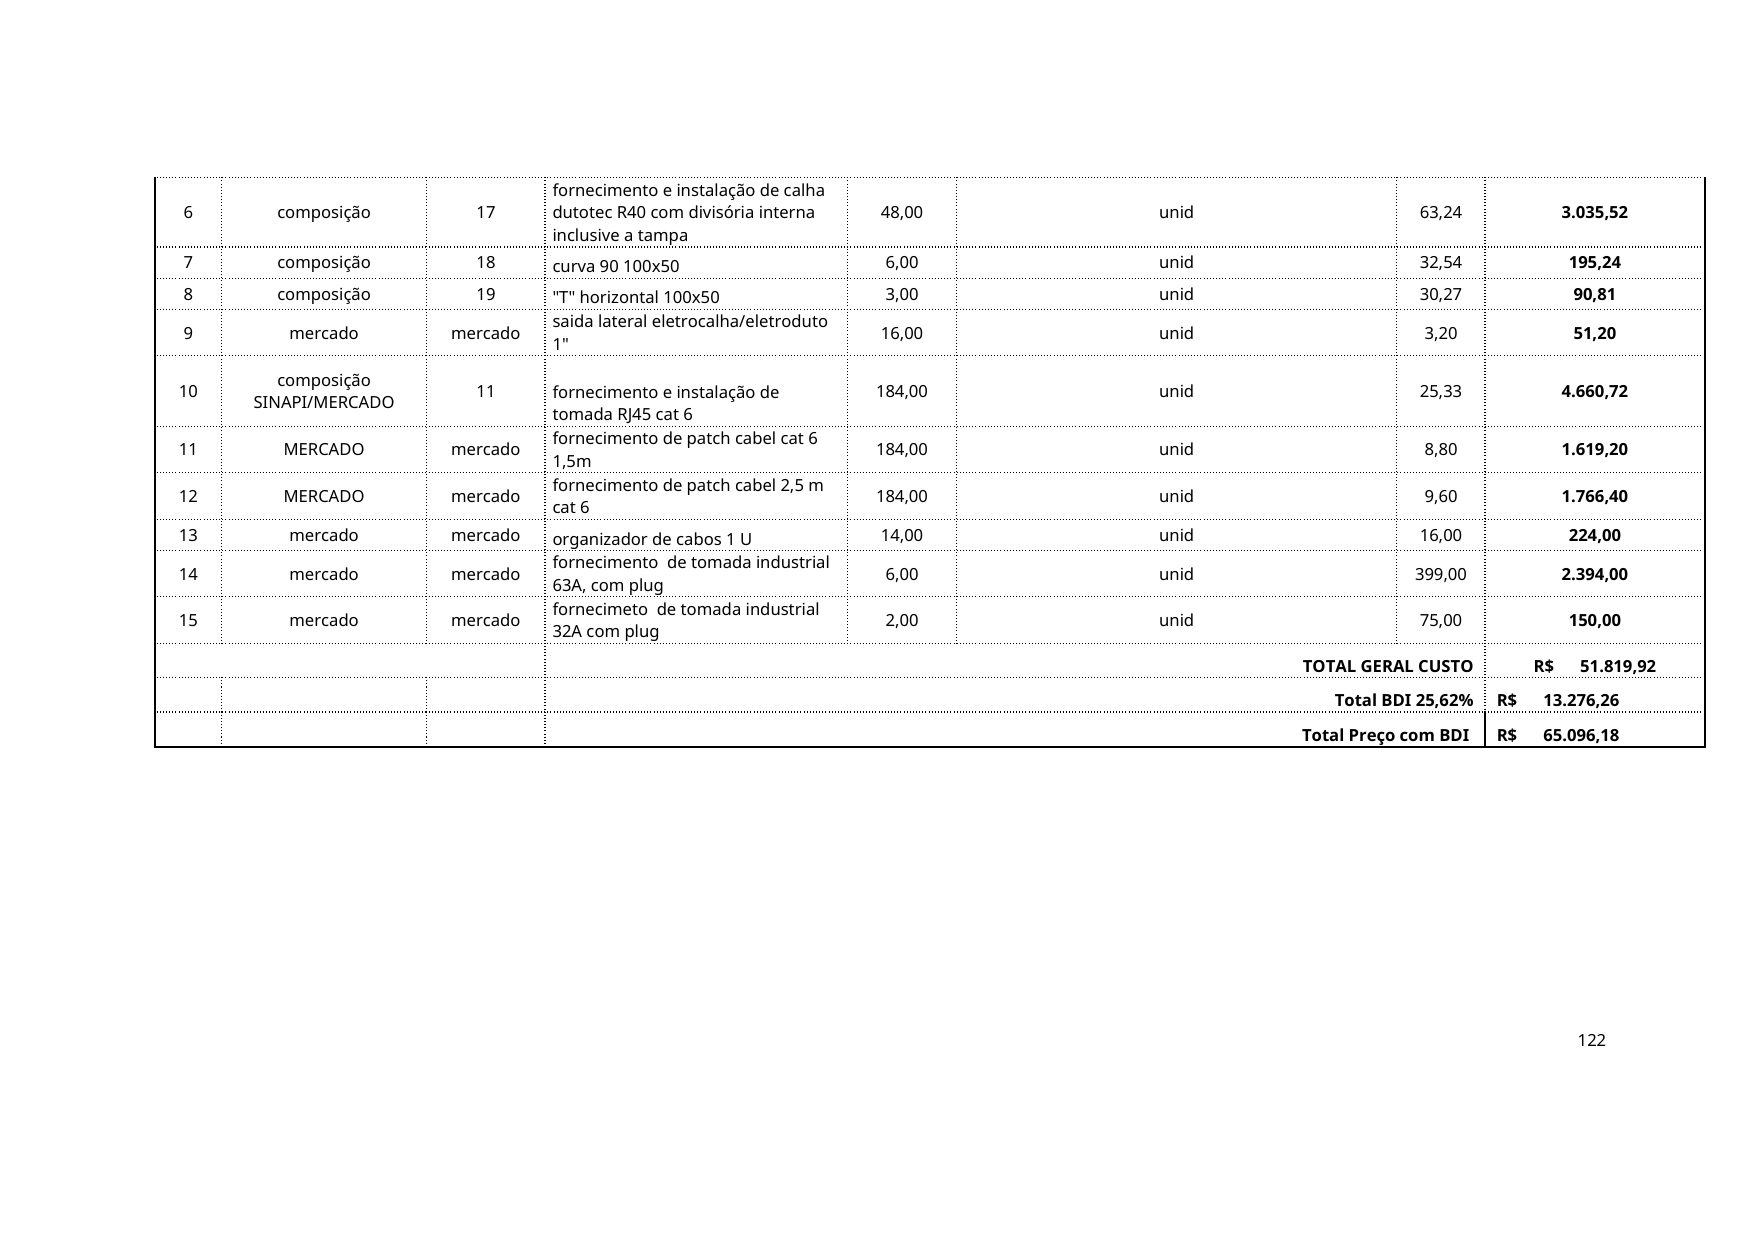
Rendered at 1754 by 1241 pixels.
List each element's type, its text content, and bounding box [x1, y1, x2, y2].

table_cell mercado [222, 519, 426, 550]
table_cell [222, 677, 426, 711]
table_cell 3.035,52 [1485, 177, 1704, 246]
table_cell 14,00 [847, 519, 956, 550]
table_cell 16,00 [847, 309, 956, 355]
table_cell 3,00 [847, 278, 956, 309]
table_cell 13 [156, 519, 222, 550]
table_cell 1.766,40 [1485, 472, 1704, 518]
table_cell 184,00 [847, 355, 956, 426]
table_cell 8 [156, 278, 222, 309]
table_cell mercado [222, 596, 426, 643]
table_cell 15 [156, 596, 222, 643]
table_cell 25,33 [1397, 355, 1485, 426]
table_cell mercado [426, 472, 545, 518]
table_cell mercado [222, 309, 426, 355]
table_cell MERCADO [222, 472, 426, 518]
table_cell composição [222, 177, 426, 246]
table_cell 224,00 [1485, 519, 1704, 550]
table_cell mercado [426, 550, 545, 596]
table_cell unid [956, 355, 1397, 426]
table_cell 17 [426, 177, 545, 246]
table_cell [156, 643, 545, 677]
table_cell "T" horizontal 100x50 [545, 278, 847, 309]
table_cell TOTAL GERAL CUSTO [545, 643, 1485, 677]
table_cell mercado [426, 426, 545, 472]
table_cell fornecimento e instalação de tomada RJ45 cat 6 [545, 355, 847, 426]
table_cell mercado [222, 550, 426, 596]
table_cell 150,00 [1485, 596, 1704, 643]
table_cell curva 90 100x50 [545, 246, 847, 278]
table_cell 195,24 [1485, 246, 1704, 278]
table_cell 9,60 [1397, 472, 1485, 518]
table_cell Total Preço com BDI [545, 711, 1484, 746]
table_cell 48,00 [847, 177, 956, 246]
table_cell 3,20 [1397, 309, 1485, 355]
table_cell unid [956, 278, 1397, 309]
table_cell 19 [426, 278, 545, 309]
table_cell 399,00 [1397, 550, 1485, 596]
table_cell R$ 13.276,26 [1485, 677, 1704, 711]
table_cell organizador de cabos 1 U [545, 519, 847, 550]
table_cell 51,20 [1485, 309, 1704, 355]
table_cell [156, 677, 222, 711]
table_cell R$ 51.819,92 [1485, 643, 1704, 677]
table_cell [156, 711, 222, 746]
table_cell 12 [156, 472, 222, 518]
table_cell unid [956, 426, 1397, 472]
table_cell unid [956, 596, 1397, 643]
table_cell mercado [426, 519, 545, 550]
table_cell unid [956, 519, 1397, 550]
table_cell 6,00 [847, 550, 956, 596]
table_cell [426, 711, 545, 746]
table_cell 63,24 [1397, 177, 1485, 246]
table_cell unid [956, 177, 1397, 246]
table_cell unid [956, 472, 1397, 518]
table_cell 2,00 [847, 596, 956, 643]
table_cell 11 [156, 426, 222, 472]
table_cell 184,00 [847, 426, 956, 472]
table_cell 1.619,20 [1485, 426, 1704, 472]
table_cell 11 [426, 355, 545, 426]
table_cell 10 [156, 355, 222, 426]
table_cell 30,27 [1397, 278, 1485, 309]
table_cell 75,00 [1397, 596, 1485, 643]
table_cell 6 [156, 177, 222, 246]
table_cell [222, 711, 426, 746]
table_cell 184,00 [847, 472, 956, 518]
table_cell saida lateral eletrocalha/eletroduto 1" [545, 309, 847, 355]
table_cell 8,80 [1397, 426, 1485, 472]
table_cell mercado [426, 309, 545, 355]
table_cell fornecimento e instalação de calha dutotec R40 com divisória interna inclusive a tampa [545, 177, 847, 246]
table_cell unid [956, 550, 1397, 596]
table_cell MERCADO [222, 426, 426, 472]
table_cell unid [956, 246, 1397, 278]
table_cell composição [222, 278, 426, 309]
table_cell fornecimento de patch cabel 2,5 m cat 6 [545, 472, 847, 518]
table_cell 32,54 [1397, 246, 1485, 278]
table_cell unid [956, 309, 1397, 355]
table_cell 18 [426, 246, 545, 278]
table_cell 2.394,00 [1485, 550, 1704, 596]
table_cell 9 [156, 309, 222, 355]
table_cell 4.660,72 [1485, 355, 1704, 426]
table_cell fornecimento de tomada industrial 63A, com plug [545, 550, 847, 596]
table_cell Total BDI 25,62% [545, 677, 1485, 711]
table_cell 6,00 [847, 246, 956, 278]
table_cell 14 [156, 550, 222, 596]
table_cell composição SINAPI/MERCADO [222, 355, 426, 426]
table_cell 16,00 [1397, 519, 1485, 550]
table_cell 90,81 [1485, 278, 1704, 309]
table_cell composição [222, 246, 426, 278]
table_cell [426, 677, 545, 711]
table_cell fornecimeto de tomada industrial 32A com plug [545, 596, 847, 643]
table_cell fornecimento de patch cabel cat 6 1,5m [545, 426, 847, 472]
table_cell R$ 65.096,18 [1486, 711, 1704, 746]
table_cell mercado [426, 596, 545, 643]
table_cell 7 [156, 246, 222, 278]
